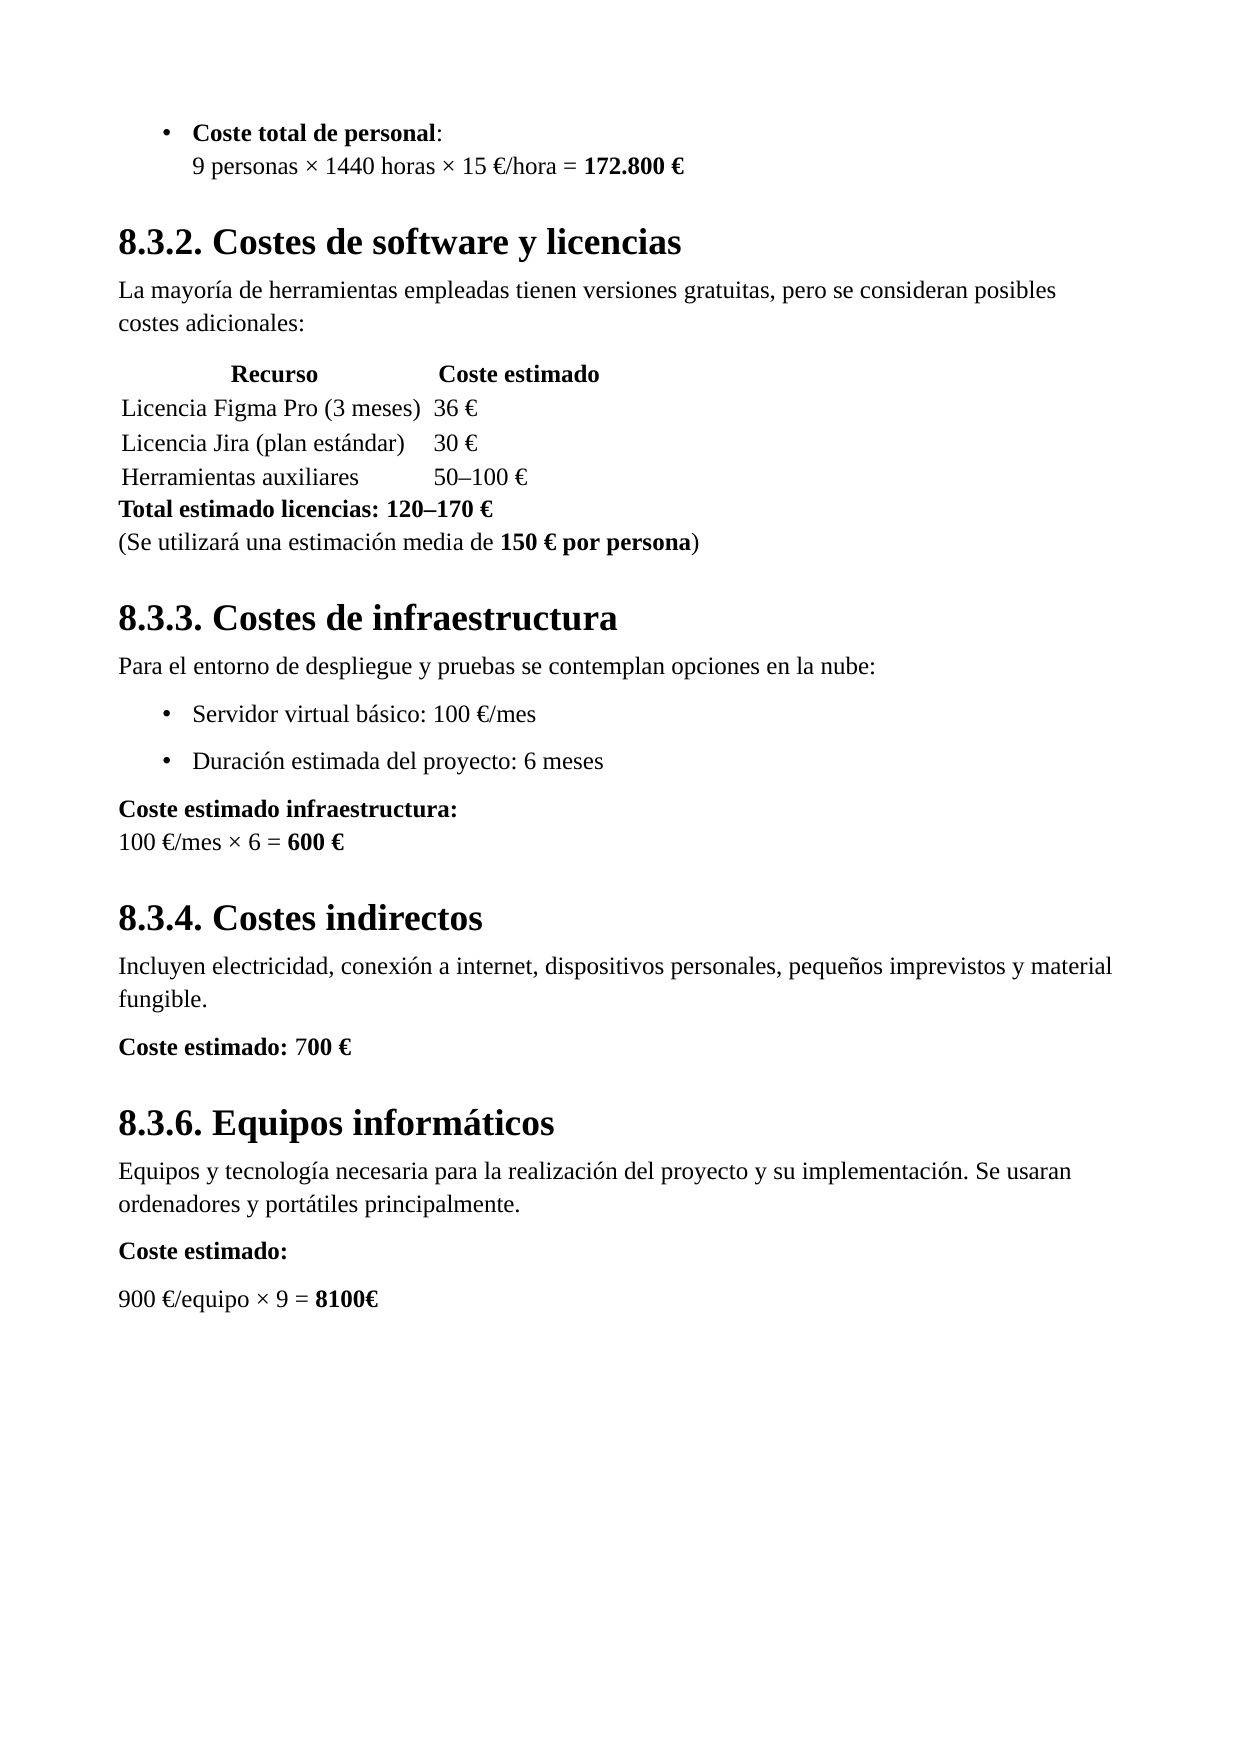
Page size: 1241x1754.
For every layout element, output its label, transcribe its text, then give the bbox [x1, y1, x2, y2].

subtitle 8.3.2. Costes de software y licencias [118, 219, 1122, 263]
text La mayoría de herramientas empleadas tienen versiones gratuitas, pero se consideran posibles costes adicionales: [118, 275, 1122, 337]
text Equipos y tecnología necesaria para la realización del proyecto y su implementación. Se usaran ordenadores y portátiles principalmente. [118, 1156, 1122, 1218]
text Coste estimado infraestructura: 100 €/mes × 6 = 600 € [118, 794, 1122, 856]
text Coste estimado: 700 € [118, 1032, 1122, 1061]
table_cell Licencia Figma Pro (3 meses) [118, 390, 430, 425]
text Para el entorno de despliegue y pruebas se contemplan opciones en la nube: [118, 651, 1122, 680]
table_cell 30 € [430, 425, 608, 459]
table_cell 50–100 € [430, 460, 608, 494]
table_cell Licencia Jira (plan estándar) [118, 425, 430, 459]
subtitle 8.3.6. Equipos informáticos [118, 1100, 1122, 1143]
text 900 €/equipo × 9 = 8100€ [118, 1284, 1122, 1313]
list Coste total de personal: 9 personas × 1440 horas × 15 €/hora = 172.800 € [162, 118, 1122, 180]
list Servidor virtual básico: 100 €/mes [162, 699, 1122, 728]
text Coste estimado: [118, 1236, 1122, 1265]
list Duración estimada del proyecto: 6 meses [162, 746, 1122, 775]
table_header Recurso [118, 356, 430, 390]
subtitle 8.3.4. Costes indirectos [118, 896, 1122, 939]
table_cell 36 € [430, 390, 608, 425]
subtitle 8.3.3. Costes de infraestructura [118, 596, 1122, 639]
table_cell Herramientas auxiliares [118, 460, 430, 494]
table_header Coste estimado [430, 356, 608, 390]
text Incluyen electricidad, conexión a internet, dispositivos personales, pequeños imprevistos y material fungible. [118, 951, 1122, 1013]
text Total estimado licencias: 120–170 € (Se utilizará una estimación media de 150 € por persona) [118, 494, 1122, 556]
